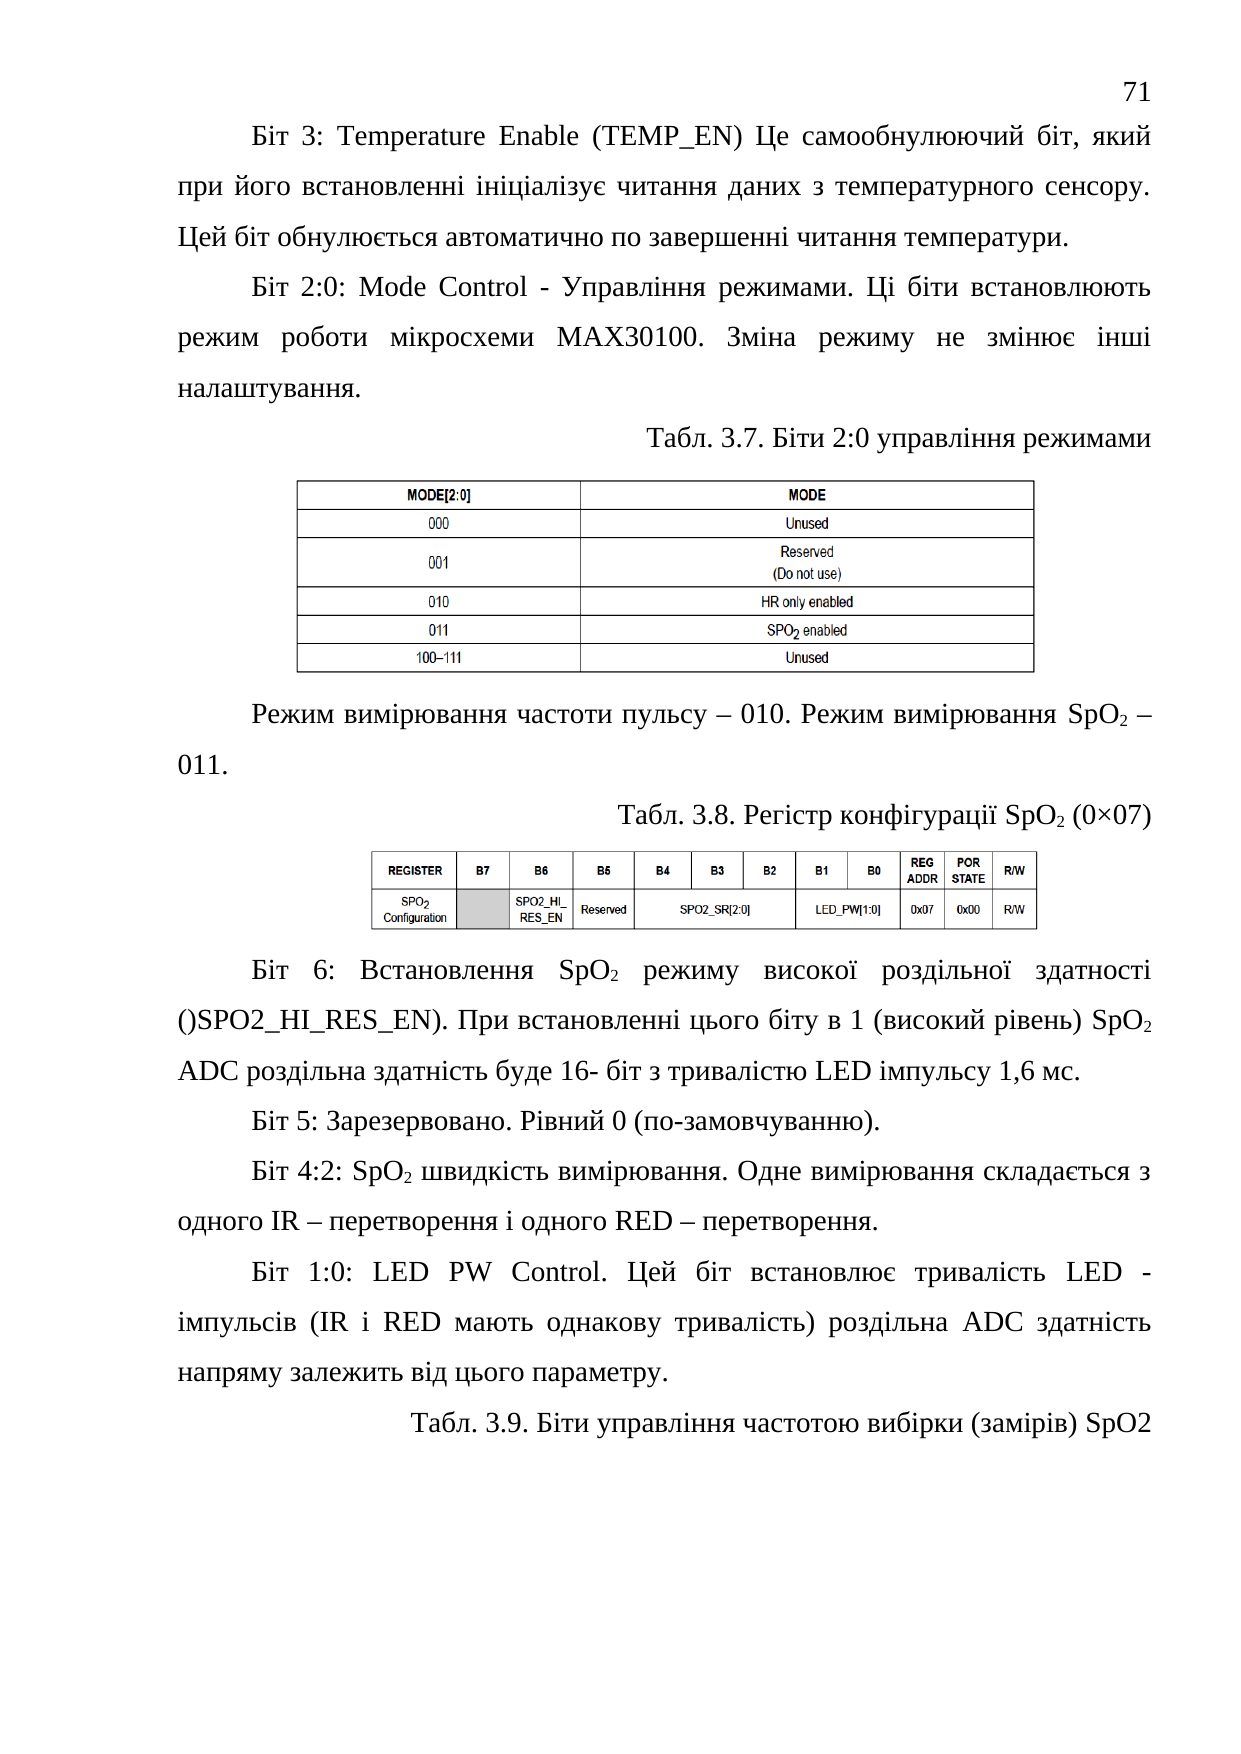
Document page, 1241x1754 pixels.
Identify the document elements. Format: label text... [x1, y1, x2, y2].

picture [290, 470, 1039, 680]
text Біт 3: Temperature Enable (TEMP_EN) Це самообнулюючий біт, який при його встановленні ініціалізує читання даних з температурного сенсору. Цей біт обнулюється автоматично по завершенні читання температури. [177, 118, 1152, 252]
text Біт 2:0: Mode Control - Управління режимами. Ці біти встановлюють режим роботи мікросхеми MAX30100. Зміна режиму не змінює інші налаштування. [177, 269, 1152, 403]
text Режим вимірювання частоти пульсу – 010. Режим вимірювання SpO2 – 011. [177, 697, 1152, 780]
picture [362, 847, 1040, 936]
text Табл. 3.8. Регістр конфігурації SpO2 (0×07) [177, 797, 1152, 831]
text Біт 6: Встановлення SpO2 режиму високої роздільної здатності ()SPO2_HI_RES_EN). При встановленні цього біту в 1 (високий рівень) SpO2 ADC роздільна здатність буде 16- біт з тривалістю LED імпульсу 1,6 мс. [177, 952, 1152, 1086]
text Біт 5: Зарезервовано. Рівний 0 (по-замовчуванню). [177, 1103, 1152, 1136]
text Табл. 3.7. Біти 2:0 управління режимами [177, 420, 1152, 453]
text Біт 4:2: SpO2 швидкість вимірювання. Одне вимірювання складається з одного IR – перетворення і одного RED – перетворення. [177, 1153, 1152, 1237]
text Біт 1:0: LED PW Control. Цей біт встановлює тривалість LED - імпульсів (IR і RED мають однакову тривалість) роздільна ADC здатність напряму залежить від цього параметру. [177, 1254, 1152, 1388]
text Табл. 3.9. Біти управління частотою вибірки (замірів) SpO2 [177, 1405, 1152, 1438]
